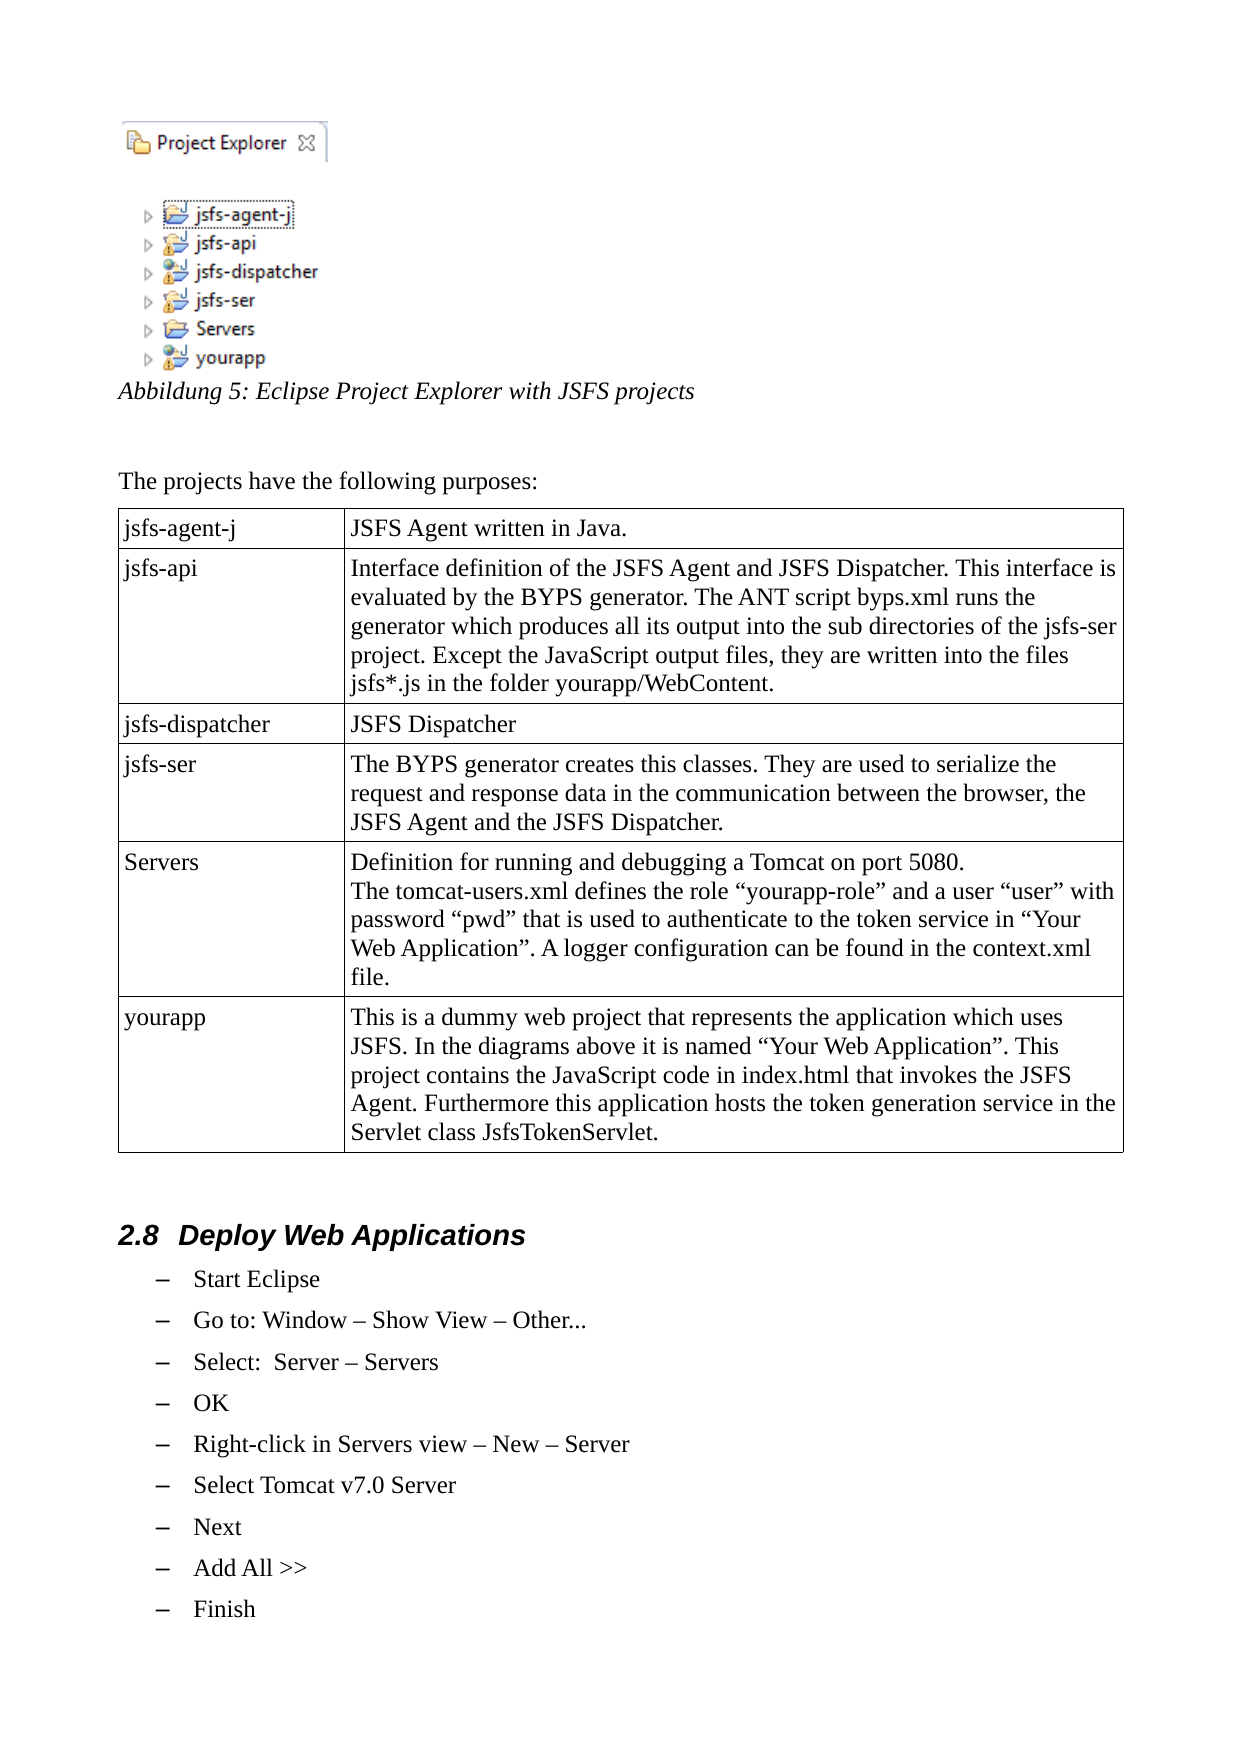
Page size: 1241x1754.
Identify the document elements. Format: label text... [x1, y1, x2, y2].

list Go to: Window – Show View – Other... [156, 1305, 1122, 1334]
table_header JSFS Agent written in Java. [345, 509, 1123, 548]
list Finish [156, 1594, 1122, 1623]
table_cell This is a dummy web project that represents the application which uses JSFS. In the diagrams above it is named “Your Web Application”. This project contains the JavaScript code in index.html that invokes the JSFS Agent. Furthermore this application hosts the token generation service in the Servlet class JsfsTokenServlet. [345, 997, 1123, 1152]
list OK [156, 1388, 1122, 1417]
table_cell The BYPS generator creates this classes. They are used to serialize the request and response data in the communication between the browser, the JSFS Agent and the JSFS Dispatcher. [345, 744, 1123, 841]
list Select: Server – Servers [156, 1347, 1122, 1375]
table_cell jsfs-api [119, 549, 344, 703]
subtitle Deploy Web Applications [118, 1218, 1122, 1252]
table_cell Interface definition of the JSFS Agent and JSFS Dispatcher. This interface is evaluated by the BYPS generator. The ANT script byps.xml runs the generator which produces all its output into the sub directories of the jsfs-ser project. Except the JavaScript output files, they are written into the files jsfs*.js in the folder yourapp/WebContent. [345, 549, 1123, 703]
table_cell jsfs-dispatcher [119, 704, 344, 743]
table_header jsfs-agent-j [119, 509, 344, 548]
text Abbildung 5: Eclipse Project Explorer with JSFS projects [118, 132, 754, 405]
list Next [156, 1512, 1122, 1540]
table_cell jsfs-ser [119, 744, 344, 841]
table_cell yourapp [119, 997, 344, 1152]
list Add All >> [156, 1553, 1122, 1582]
table_cell JSFS Dispatcher [345, 704, 1123, 743]
list Right-click in Servers view – New – Server [156, 1429, 1122, 1458]
text The projects have the following purposes: [118, 466, 1122, 495]
list Start Eclipse [156, 1264, 1122, 1293]
table_cell Servers [119, 842, 344, 996]
table_cell Definition for running and debugging a Tomcat on port 5080. The tomcat-users.xml defines the role “yourapp-role” and a user “user” with password “pwd” that is used to authenticate to the token service in “Your Web Application”. A logger configuration can be found in the context.xml file. [345, 842, 1123, 996]
list Select Tomcat v7.0 Server [156, 1470, 1122, 1499]
